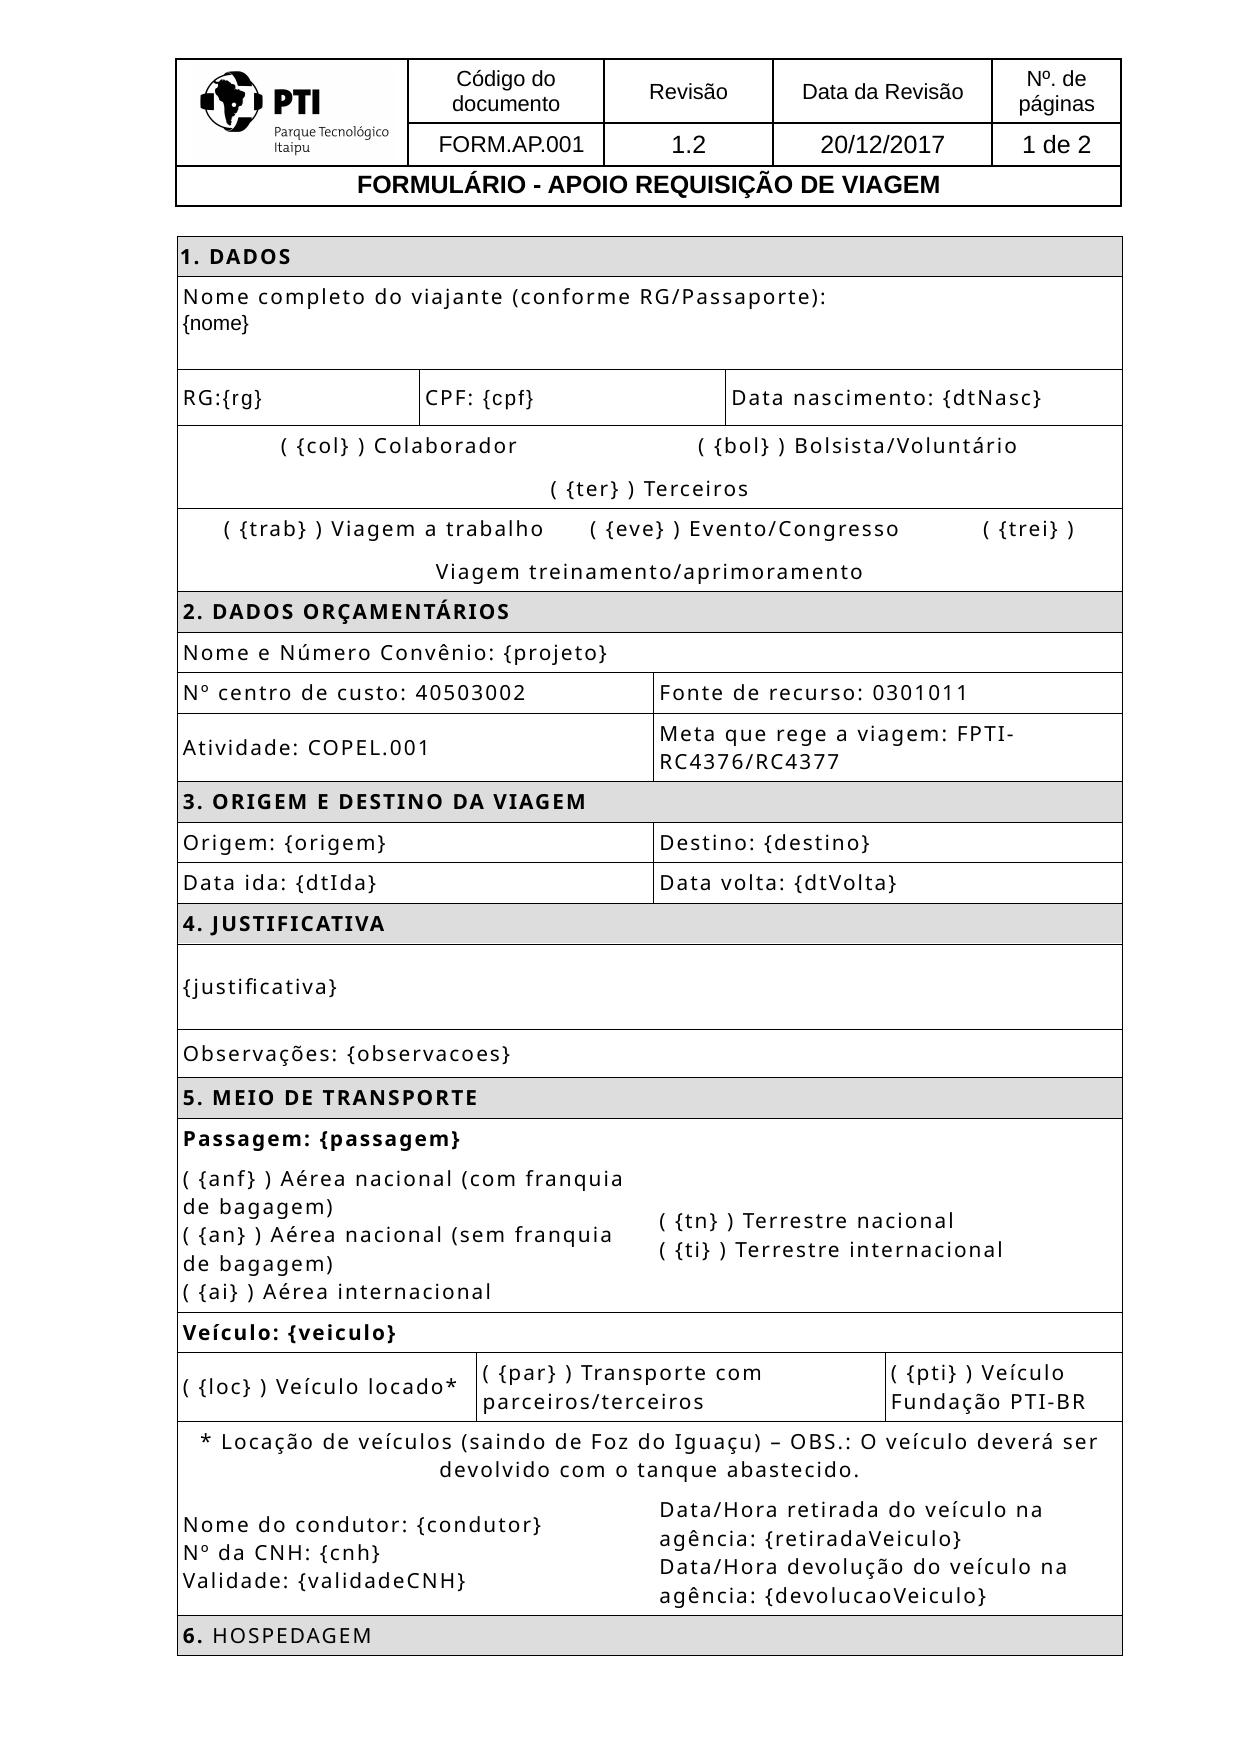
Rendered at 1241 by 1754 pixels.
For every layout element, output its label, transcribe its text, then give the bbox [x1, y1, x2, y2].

table_cell ( {anf} ) Aérea nacional (com franquia de bagagem) ( {an} ) Aérea nacional (sem franquia de bagagem) ( {ai} ) Aérea internacional [178, 1158, 653, 1312]
table_cell Veículo: {veiculo} [178, 1313, 1122, 1352]
table_cell CPF: {cpf} [420, 370, 725, 425]
table_cell Data ida: {dtIda} [178, 863, 653, 902]
table_cell ( {trab} ) Viagem a trabalho ( {eve} ) Evento/Congresso ( {trei} ) Viagem treinamento/aprimoramento [178, 509, 1122, 591]
table_cell 3. ORIGEM E DESTINO DA VIAGEM [178, 782, 1122, 822]
table_cell RG:{rg} [178, 370, 419, 425]
table_cell ( {loc} ) Veículo locado* [178, 1353, 476, 1421]
table_cell Nome completo do viajante (conforme RG/Passaporte): {nome} [178, 277, 1122, 369]
table_cell Data volta: {dtVolta} [654, 863, 1122, 902]
table_cell ( {tn} ) Terrestre nacional ( {ti} ) Terrestre internacional [654, 1158, 1122, 1312]
table_cell * Locação de veículos (saindo de Foz do Iguaçu) – OBS.: O veículo deverá ser devolvido com o tanque abastecido. [178, 1422, 1122, 1490]
table_cell Passagem: {passagem} [178, 1119, 1122, 1158]
table_cell 6. HOSPEDAGEM [178, 1616, 1122, 1655]
table_cell Meta que rege a viagem: FPTI-RC4376/RC4377 [654, 714, 1122, 781]
table_cell Nome e Número Convênio: {projeto} [178, 633, 1122, 672]
table_cell Data/Hora retirada do veículo na agência: {retiradaVeiculo} Data/Hora devolução do veículo na agência: {devolucaoVeiculo} [654, 1490, 1122, 1615]
table_cell 2. DADOS ORÇAMENTÁRIOS [178, 592, 1122, 632]
table_cell {justificativa} [178, 945, 1122, 1029]
table_cell Observações: {observacoes} [178, 1030, 1122, 1077]
table_cell Atividade: COPEL.001 [178, 714, 653, 781]
picture [189, 66, 396, 161]
table_cell ( {col} ) Colaborador ( {bol} ) Bolsista/Voluntário ( {ter} ) Terceiros [178, 426, 1122, 508]
table_cell Nº centro de custo: 40503002 [178, 673, 653, 712]
table_cell ( {pti} ) Veículo Fundação PTI-BR [886, 1353, 1122, 1421]
table_cell Nome do condutor: {condutor} Nº da CNH: {cnh} Validade: {validadeCNH} [178, 1490, 653, 1615]
table_cell ( {par} ) Transporte com parceiros/terceiros [477, 1353, 885, 1421]
table_cell Origem: {origem} [178, 823, 653, 862]
table_cell Data nascimento: {dtNasc} [726, 370, 1122, 425]
table_cell Fonte de recurso: 0301011 [654, 673, 1122, 712]
table_cell 5. MEIO DE TRANSPORTE [178, 1078, 1122, 1118]
table_header 1. DADOS [178, 237, 1122, 276]
table_cell Destino: {destino} [654, 823, 1122, 862]
table_cell 4. JUSTIFICATIVA [178, 904, 1122, 943]
